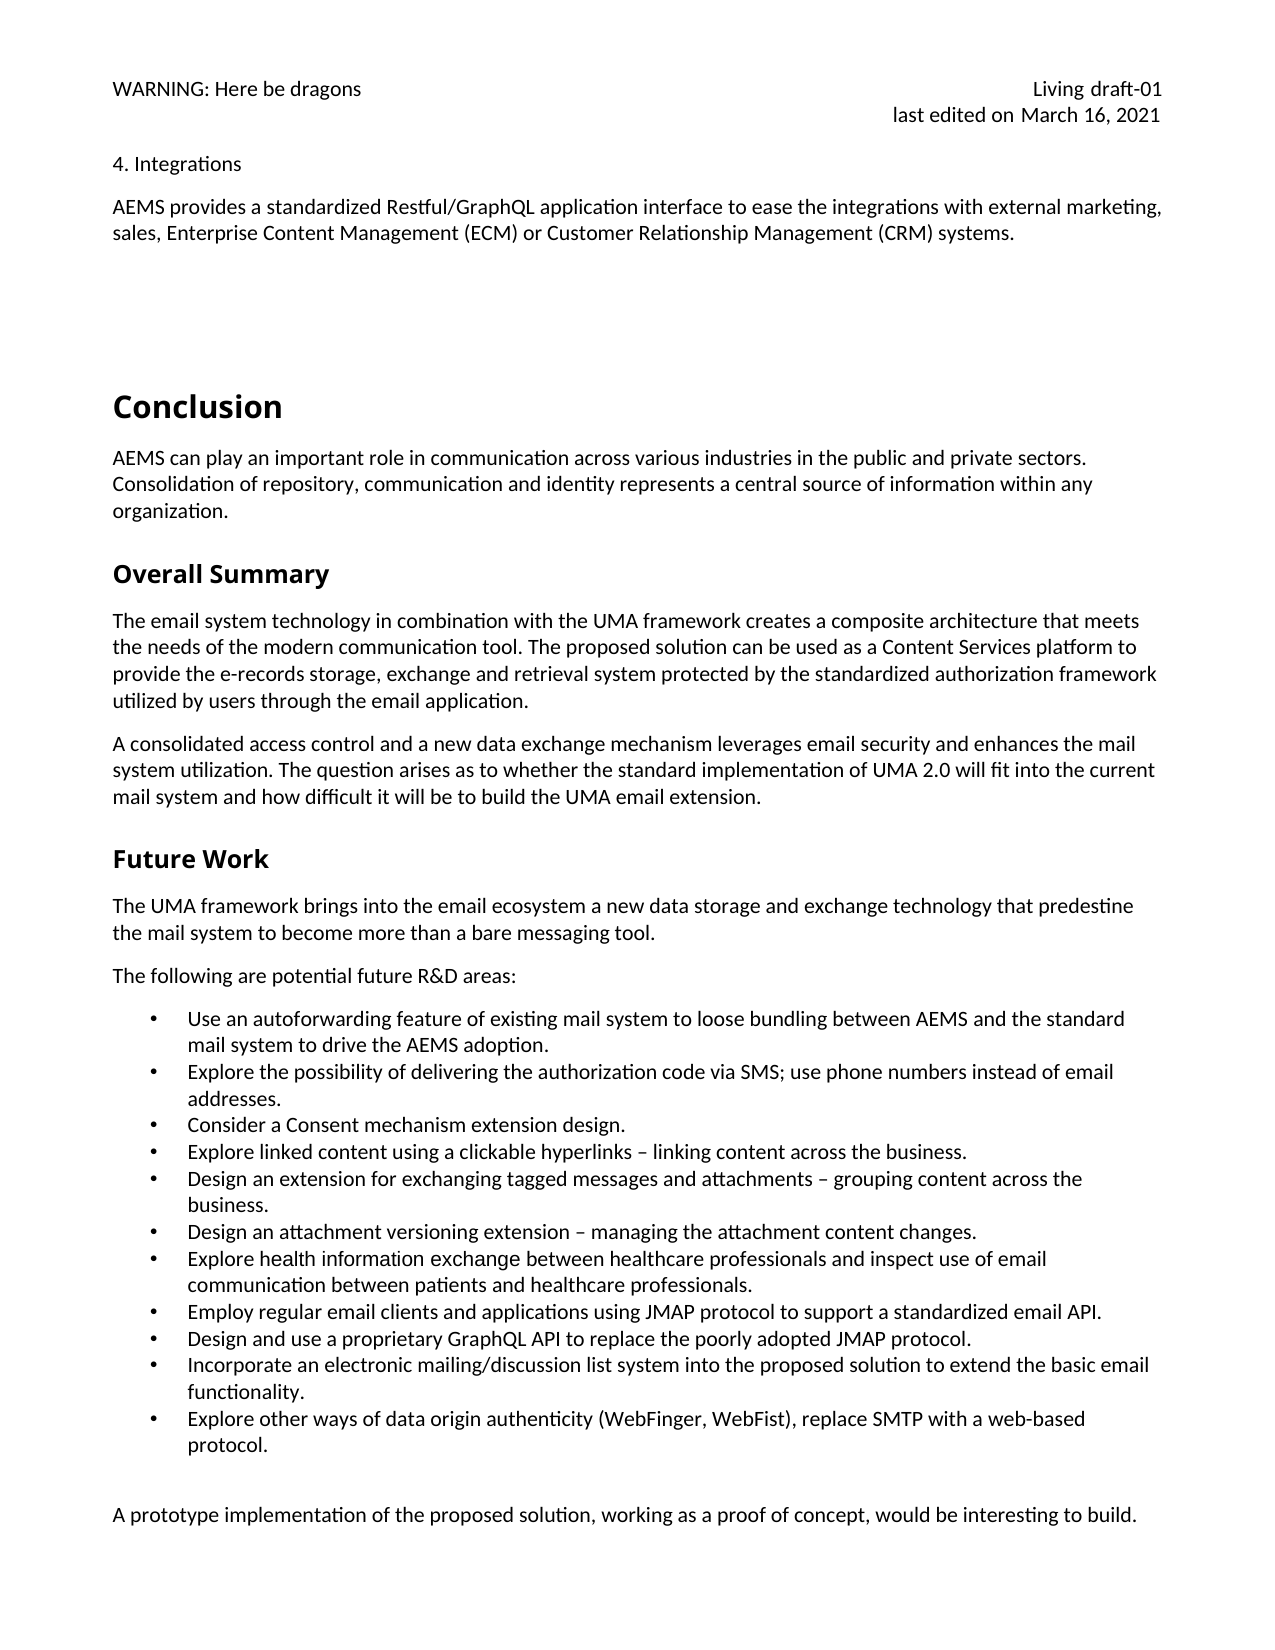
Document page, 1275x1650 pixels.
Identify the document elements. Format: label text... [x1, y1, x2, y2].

list Incorporate an electronic mailing/discussion list system into the proposed solution to extend the basic email functionality. [150, 1352, 1162, 1405]
list Explore linked content using a clickable hyperlinks – linking content across the business. [150, 1138, 1162, 1165]
text AEMS provides a standardized Restful/GraphQL application interface to ease the integrations with external marketing, sales, Enterprise Content Management (ECM) or Customer Relationship Management (CRM) systems. [112, 193, 1162, 246]
list Explore health information exchange between healthcare professionals and inspect use of email communication between patients and healthcare professionals. [150, 1245, 1162, 1298]
list Consider a Consent mechanism extension design. [150, 1112, 1162, 1138]
list Design an extension for exchanging tagged messages and attachments – grouping content across the business. [150, 1165, 1162, 1218]
text The email system technology in combination with the UMA framework creates a composite architecture that meets the needs of the modern communication tool. The proposed solution can be used as a Content Services platform to provide the e-records storage, exchange and retrieval system protected by the standardized authorization framework utilized by users through the email application. [112, 607, 1162, 713]
text 4. Integrations [112, 150, 1162, 177]
list Employ regular email clients and applications using JMAP protocol to support a standardized email API. [150, 1298, 1162, 1325]
list Design and use a proprietary GraphQL API to replace the poorly adopted JMAP protocol. [150, 1325, 1162, 1352]
list Explore other ways of data origin authenticity (WebFinger, WebFist), replace SMTP with a web-based protocol. [150, 1405, 1162, 1458]
text The UMA framework brings into the email ecosystem a new data storage and exchange technology that predestine the mail system to become more than a bare messaging tool. [112, 892, 1162, 946]
text Future Work [112, 842, 1162, 876]
list Explore the possibility of delivering the authorization code via SMS; use phone numbers instead of email addresses. [150, 1058, 1162, 1112]
text AEMS can play an important role in communication across various industries in the public and private sectors. Consolidation of repository, communication and identity represents a central source of information within any organization. [112, 444, 1162, 524]
text The following are potential future R&D areas: [112, 962, 1162, 989]
list Use an autoforwarding feature of existing mail system to loose bundling between AEMS and the standard mail system to drive the AEMS adoption. [150, 1005, 1162, 1058]
text A prototype implementation of the proposed solution, working as a proof of concept, would be interesting to build. [112, 1501, 1162, 1528]
text Conclusion [112, 385, 1162, 428]
list Design an attachment versioning extension – managing the attachment content changes. [150, 1218, 1162, 1245]
text A consolidated access control and a new data exchange mechanism leverages email security and enhances the mail system utilization. The question arises as to whether the standard implementation of UMA 2.0 will fit into the current mail system and how difficult it will be to build the UMA email extension. [112, 730, 1162, 810]
text Overall Summary [112, 556, 1162, 591]
